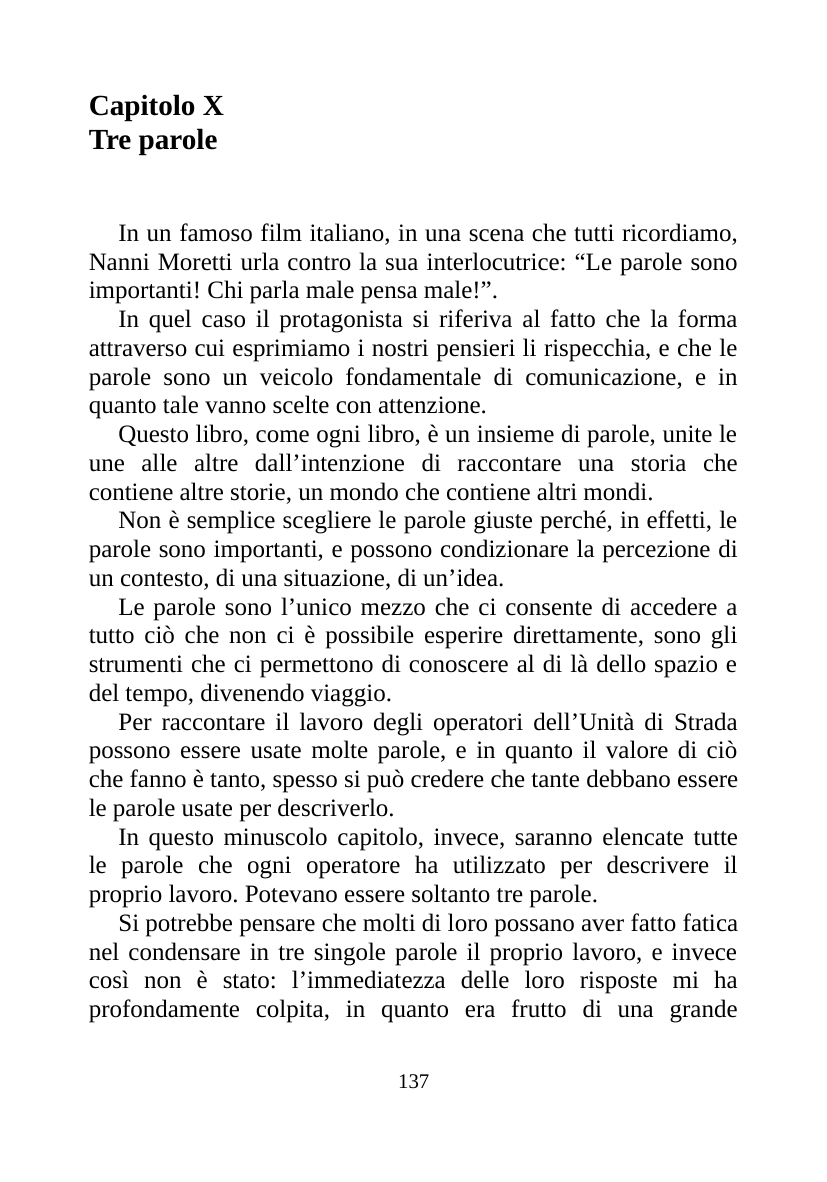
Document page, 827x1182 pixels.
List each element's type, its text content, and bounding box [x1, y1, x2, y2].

text In questo minuscolo capitolo, invece, saranno elencate tutte le parole che ogni operatore ha utilizzato per descrivere il proprio lavoro. Potevano essere soltanto tre parole. [88, 822, 738, 908]
text Non è semplice scegliere le parole giuste perché, in effetti, le parole sono importanti, e possono condizionare la percezione di un contesto, di una situazione, di un’idea. [88, 505, 738, 592]
text Per raccontare il lavoro degli operatori dell’Unità di Strada possono essere usate molte parole, e in quanto il valore di ciò che fanno è tanto, spesso si può credere che tante debbano essere le parole usate per descriverlo. [88, 707, 738, 822]
text Questo libro, come ogni libro, è un insieme di parole, unite le une alle altre dall’intenzione di raccontare una storia che contiene altre storie, un mondo che contiene altri mondi. [88, 419, 738, 505]
text Le parole sono l’unico mezzo che ci consente di accedere a tutto ciò che non ci è possibile esperire direttamente, sono gli strumenti che ci permettono di conoscere al di là dello spazio e del tempo, divenendo viaggio. [88, 592, 738, 707]
text In quel caso il protagonista si riferiva al fatto che la forma attraverso cui esprimiamo i nostri pensieri li rispecchia, e che le parole sono un veicolo fondamentale di comunicazione, e in quanto tale vanno scelte con attenzione. [88, 304, 738, 419]
subtitle Capitolo X [88, 88, 738, 122]
subtitle Tre parole [88, 122, 738, 156]
text Si potrebbe pensare che molti di loro possano aver fatto fatica nel condensare in tre singole parole il proprio lavoro, e invece così non è stato: l’immediatezza delle loro risposte mi ha profondamente colpita, in quanto era frutto di una grande [88, 908, 738, 1023]
text In un famoso film italiano, in una scena che tutti ricordiamo, Nanni Moretti urla contro la sua interlocutrice: “Le parole sono importanti! Chi parla male pensa male!”. [88, 218, 738, 304]
